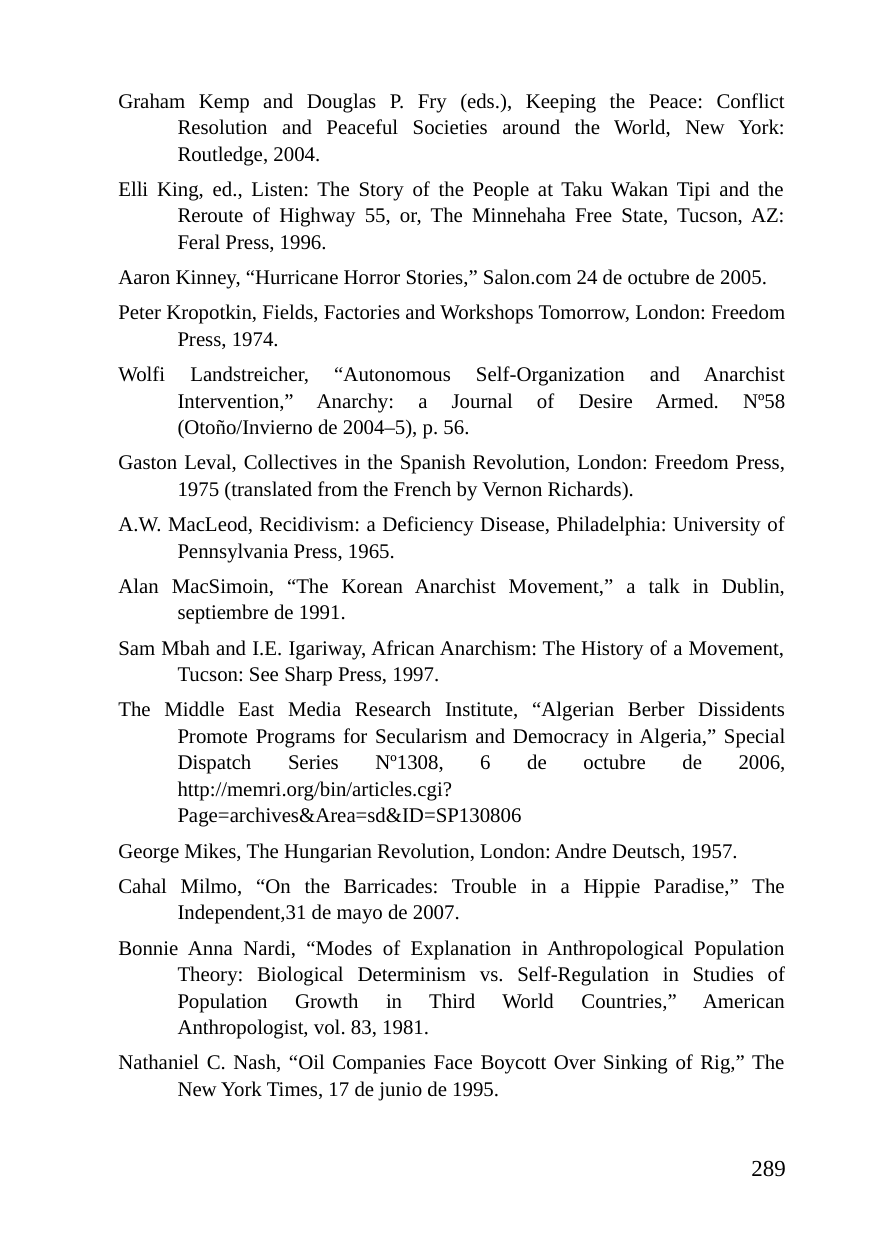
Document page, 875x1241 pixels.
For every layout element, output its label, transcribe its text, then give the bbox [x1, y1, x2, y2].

text Nathaniel C. Nash, “Oil Companies Face Boycott Over Sinking of Rig,” The New York Times, 17 de junio de 1995. [118, 1050, 786, 1101]
text Aaron Kinney, “Hurricane Horror Stories,” Salon.com 24 de octubre de 2005. [118, 265, 786, 289]
text Wolfi Landstreicher, “Autonomous Self-Organization and Anarchist Intervention,” Anarchy: a Journal of Desire Armed. Nº58 (Otoño/Invierno de 2004–5), p. 56. [118, 362, 786, 439]
text Elli King, ed., Listen: The Story of the People at Taku Wakan Tipi and the Reroute of Highway 55, or, The Minnehaha Free State, Tucson, AZ: Feral Press, 1996. [118, 177, 786, 254]
text Peter Kropotkin, Fields, Factories and Workshops Tomorrow, London: Freedom Press, 1974. [118, 300, 786, 351]
text Cahal Milmo, “On the Barricades: Trouble in a Hippie Paradise,” The Independent,31 de mayo de 2007. [118, 874, 786, 924]
text Bonnie Anna Nardi, “Modes of Explanation in Anthropological Population Theory: Biological Determinism vs. Self-Regulation in Studies of Population Growth in Third World Countries,” American Anthropologist, vol. 83, 1981. [118, 936, 786, 1039]
text A.W. MacLeod, Recidivism: a Deficiency Disease, Philadelphia: University of Pennsylvania Press, 1965. [118, 512, 786, 563]
text The Middle East Media Research Institute, “Algerian Berber Dissidents Promote Programs for Secularism and Democracy in Algeria,” Special Dispatch Series Nº1308, 6 de octubre de 2006, http://memri.org/bin/articles.cgi?Page=archives&Area=sd&ID=SP130806 [118, 697, 786, 827]
text Alan MacSimoin, “The Korean Anarchist Movement,” a talk in Dublin, septiembre de 1991. [118, 574, 786, 624]
text George Mikes, The Hungarian Revolution, London: Andre Deutsch, 1957. [118, 838, 786, 863]
text Graham Kemp and Douglas P. Fry (eds.), Keeping the Peace: Conflict Resolution and Peaceful Societies around the World, New York: Routledge, 2004. [118, 88, 786, 166]
text Sam Mbah and I.E. Igariway, African Anarchism: The History of a Movement, Tucson: See Sharp Press, 1997. [118, 636, 786, 686]
text Gaston Leval, Collectives in the Spanish Revolution, London: Freedom Press, 1975 (translated from the French by Vernon Richards). [118, 450, 786, 501]
